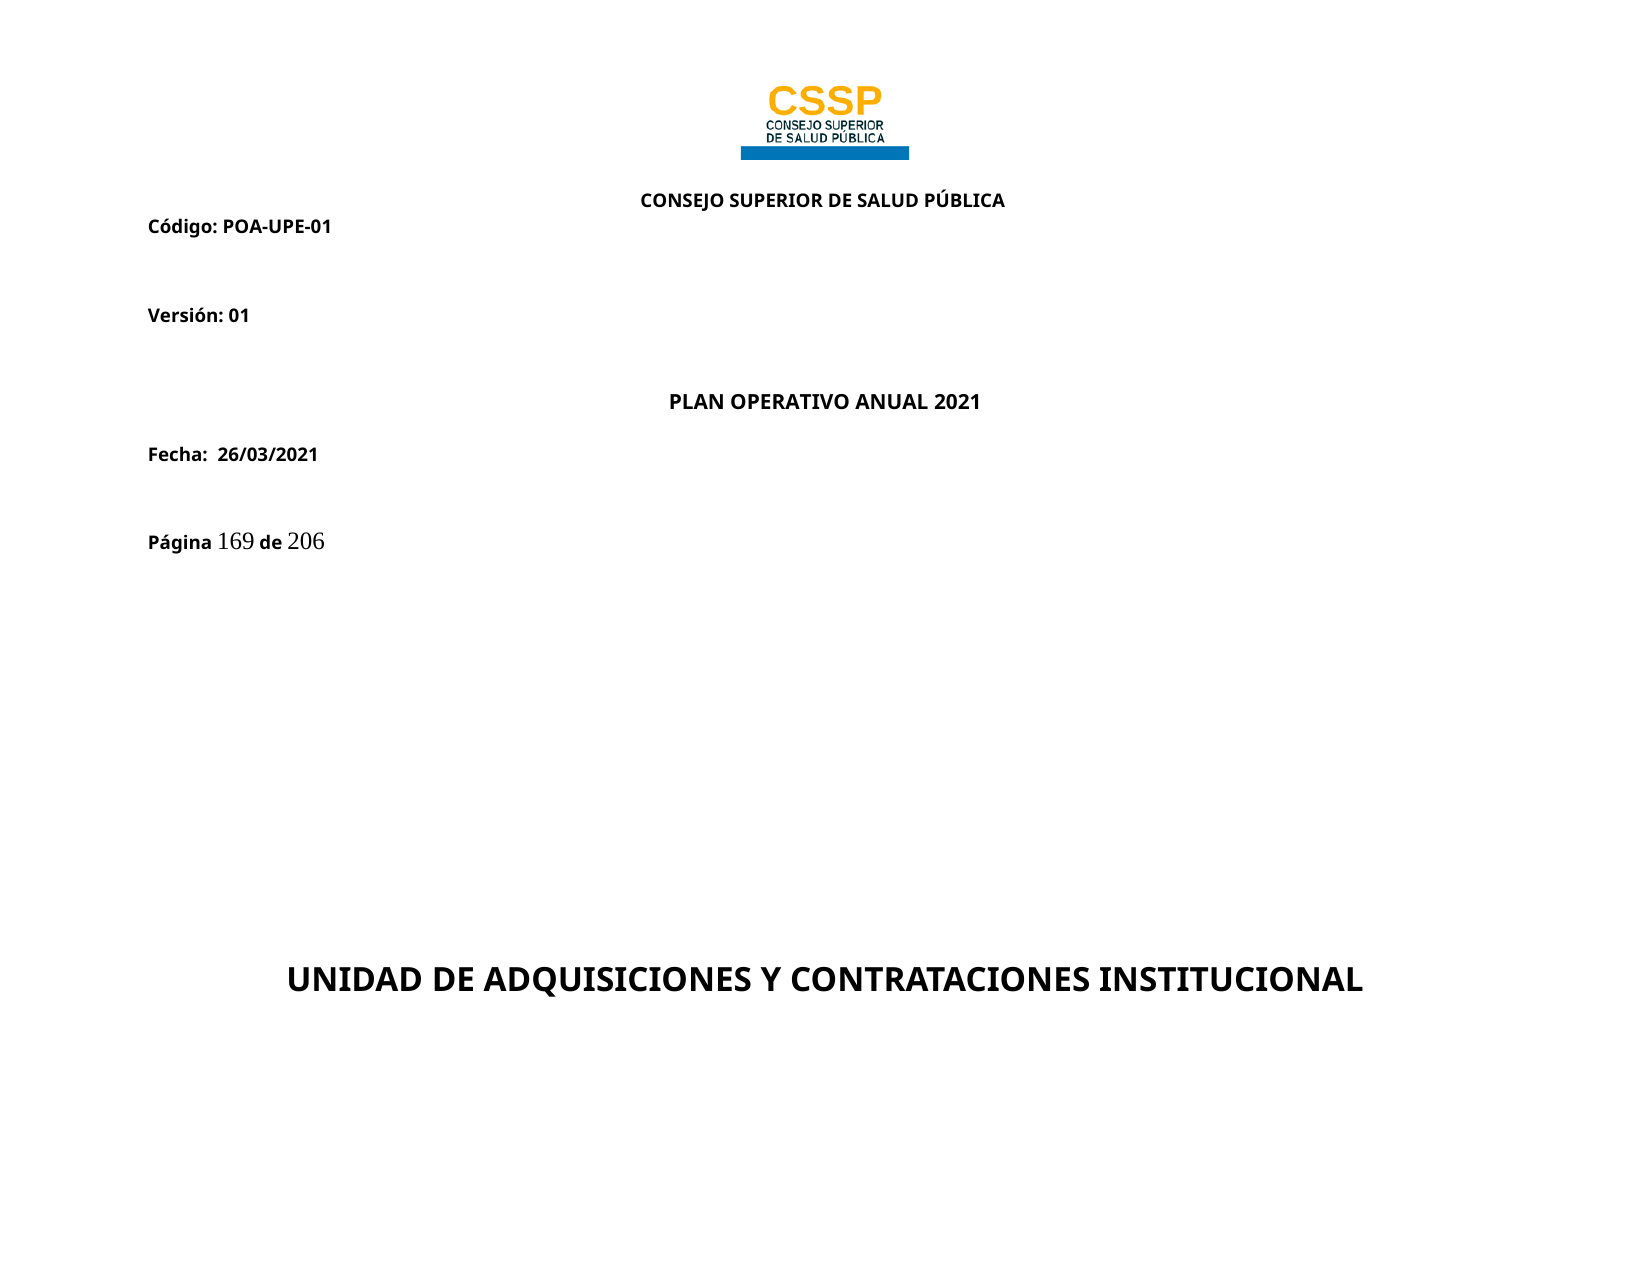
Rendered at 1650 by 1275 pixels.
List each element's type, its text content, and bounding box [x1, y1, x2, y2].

picture [740, 73, 910, 160]
text UNIDAD DE ADQUISICIONES Y CONTRATACIONES INSTITUCIONAL [148, 956, 1502, 1002]
